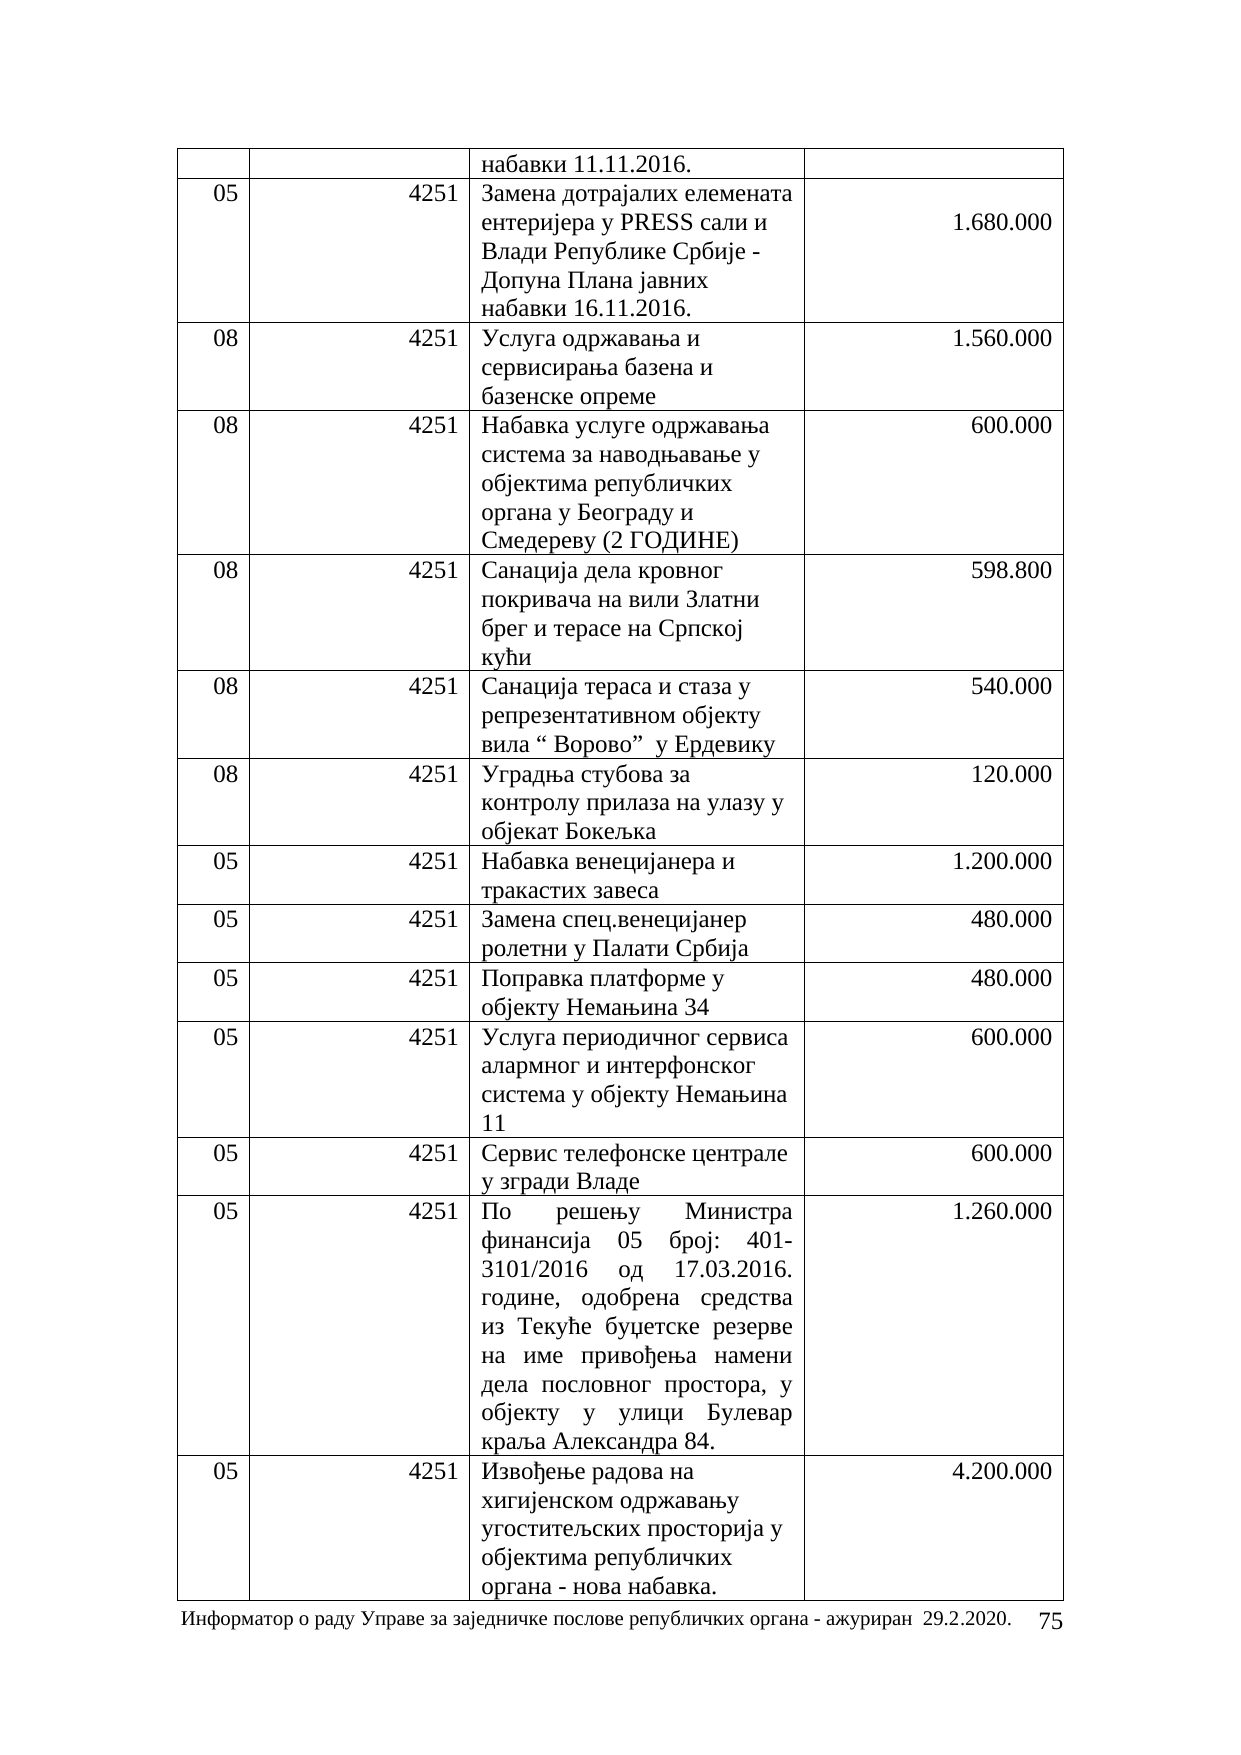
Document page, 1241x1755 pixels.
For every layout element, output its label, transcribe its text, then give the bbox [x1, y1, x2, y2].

table_cell Извођење радова на хигијенском одржавању угоститељских просторија у објектима републичких органа - нова набавка. [470, 1456, 804, 1600]
table_cell 480.000 [805, 905, 1063, 962]
table_cell 08 [178, 759, 249, 845]
table_cell 540.000 [805, 671, 1063, 758]
table_cell Сервис телефонске централе у згради Владе [470, 1138, 804, 1195]
table_cell Услуга одржавања и сервисирања базена и базенске опреме [470, 323, 804, 409]
table_cell 08 [178, 411, 249, 554]
table_cell Услуга периодичног сервиса алармног и интерфонског система у објекту Немањина 11 [470, 1022, 804, 1137]
table_cell 08 [178, 323, 249, 409]
table_cell 4251 [250, 179, 469, 322]
table_cell 05 [178, 1196, 249, 1455]
table_cell 05 [178, 179, 249, 322]
table_cell 600.000 [805, 1138, 1063, 1195]
table_cell 1.260.000 [805, 1196, 1063, 1455]
table_cell Набавка услуге одржавања система за наводњавање у објектима републичких органа у Београду и Смедереву (2 ГОДИНЕ) [470, 411, 804, 554]
table_cell 4251 [250, 759, 469, 845]
table_cell 05 [178, 846, 249, 903]
table_cell [250, 149, 469, 177]
table_cell 08 [178, 671, 249, 758]
table_cell Замена дотрајалих елемената ентеријера у PRESS сали и Влади Републике Србије - Допуна Плана јавних набавки 16.11.2016. [470, 179, 804, 322]
table_cell Набавка венецијанера и тракастих завеса [470, 846, 804, 903]
table_cell 4251 [250, 555, 469, 670]
table_cell 05 [178, 905, 249, 962]
table_cell 598.800 [805, 555, 1063, 670]
table_cell 4251 [250, 1022, 469, 1137]
table_cell [805, 149, 1063, 177]
table_cell 600.000 [805, 411, 1063, 554]
table_cell 05 [178, 963, 249, 1021]
table_cell 480.000 [805, 963, 1063, 1021]
table_cell Санација тераса и стаза у репрезентативном објекту вила “ Ворово” у Ердевику [470, 671, 804, 758]
table_cell 05 [178, 1456, 249, 1600]
table_cell [178, 149, 249, 177]
table_cell 4251 [250, 1138, 469, 1195]
table_cell 1.560.000 [805, 323, 1063, 409]
table_cell 4251 [250, 1456, 469, 1600]
table_cell 4251 [250, 846, 469, 903]
table_cell 4251 [250, 963, 469, 1021]
table_cell 4251 [250, 323, 469, 409]
table_cell набавки 11.11.2016. [470, 149, 804, 177]
table_cell 4251 [250, 411, 469, 554]
table_cell Замена спец.венецијанер ролетни у Палати Србија [470, 905, 804, 962]
table_cell По решењу Министра финансија 05 број: 401-3101/2016 од 17.03.2016. године, одобрена средства из Текуће буџетске резерве на име привођења намени дела пословног простора, у објекту у улици Булевар краља Александра 84. [470, 1196, 804, 1455]
table_cell 4.200.000 [805, 1456, 1063, 1600]
table_cell 05 [178, 1022, 249, 1137]
table_cell 600.000 [805, 1022, 1063, 1137]
table_cell 1.200.000 [805, 846, 1063, 903]
table_cell 120.000 [805, 759, 1063, 845]
table_cell 4251 [250, 671, 469, 758]
table_cell 4251 [250, 905, 469, 962]
table_cell Уградња стубова за контролу прилаза на улазу у објекат Бокељка [470, 759, 804, 845]
table_cell Поправка платформе у објекту Немањина 34 [470, 963, 804, 1021]
table_cell 08 [178, 555, 249, 670]
table_cell 4251 [250, 1196, 469, 1455]
table_cell Санација дела кровног покривача на вили Златни брег и терасе на Српској кући [470, 555, 804, 670]
table_cell 05 [178, 1138, 249, 1195]
table_cell 1.680.000 [805, 179, 1063, 322]
